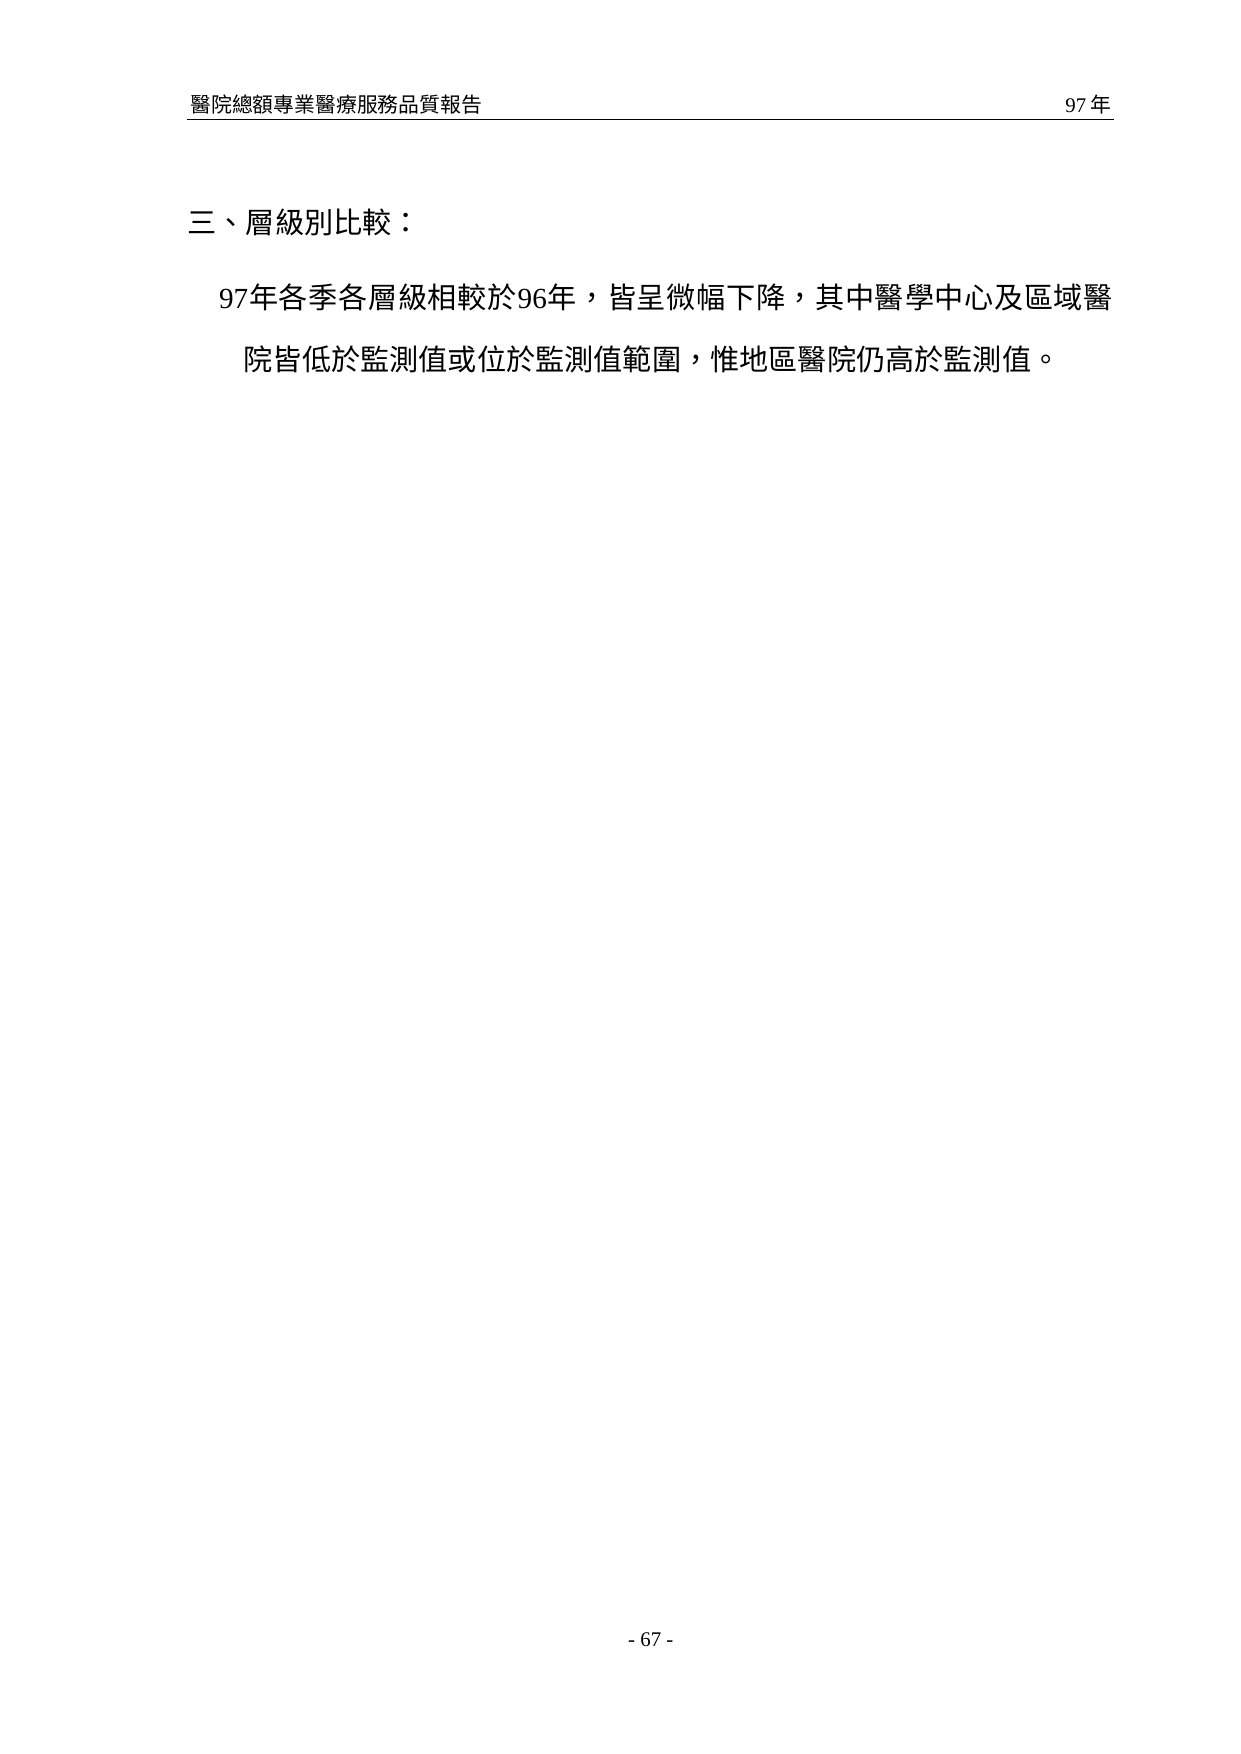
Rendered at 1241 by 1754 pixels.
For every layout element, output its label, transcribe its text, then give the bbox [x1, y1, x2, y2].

text 97年各季各層級相較於96年，皆呈微幅下降，其中醫學中心及區域醫院皆低於監測值或位於監測值範圍，惟地區醫院仍高於監測值。 [187, 254, 1114, 379]
text 三、層級別比較： [187, 179, 1114, 241]
